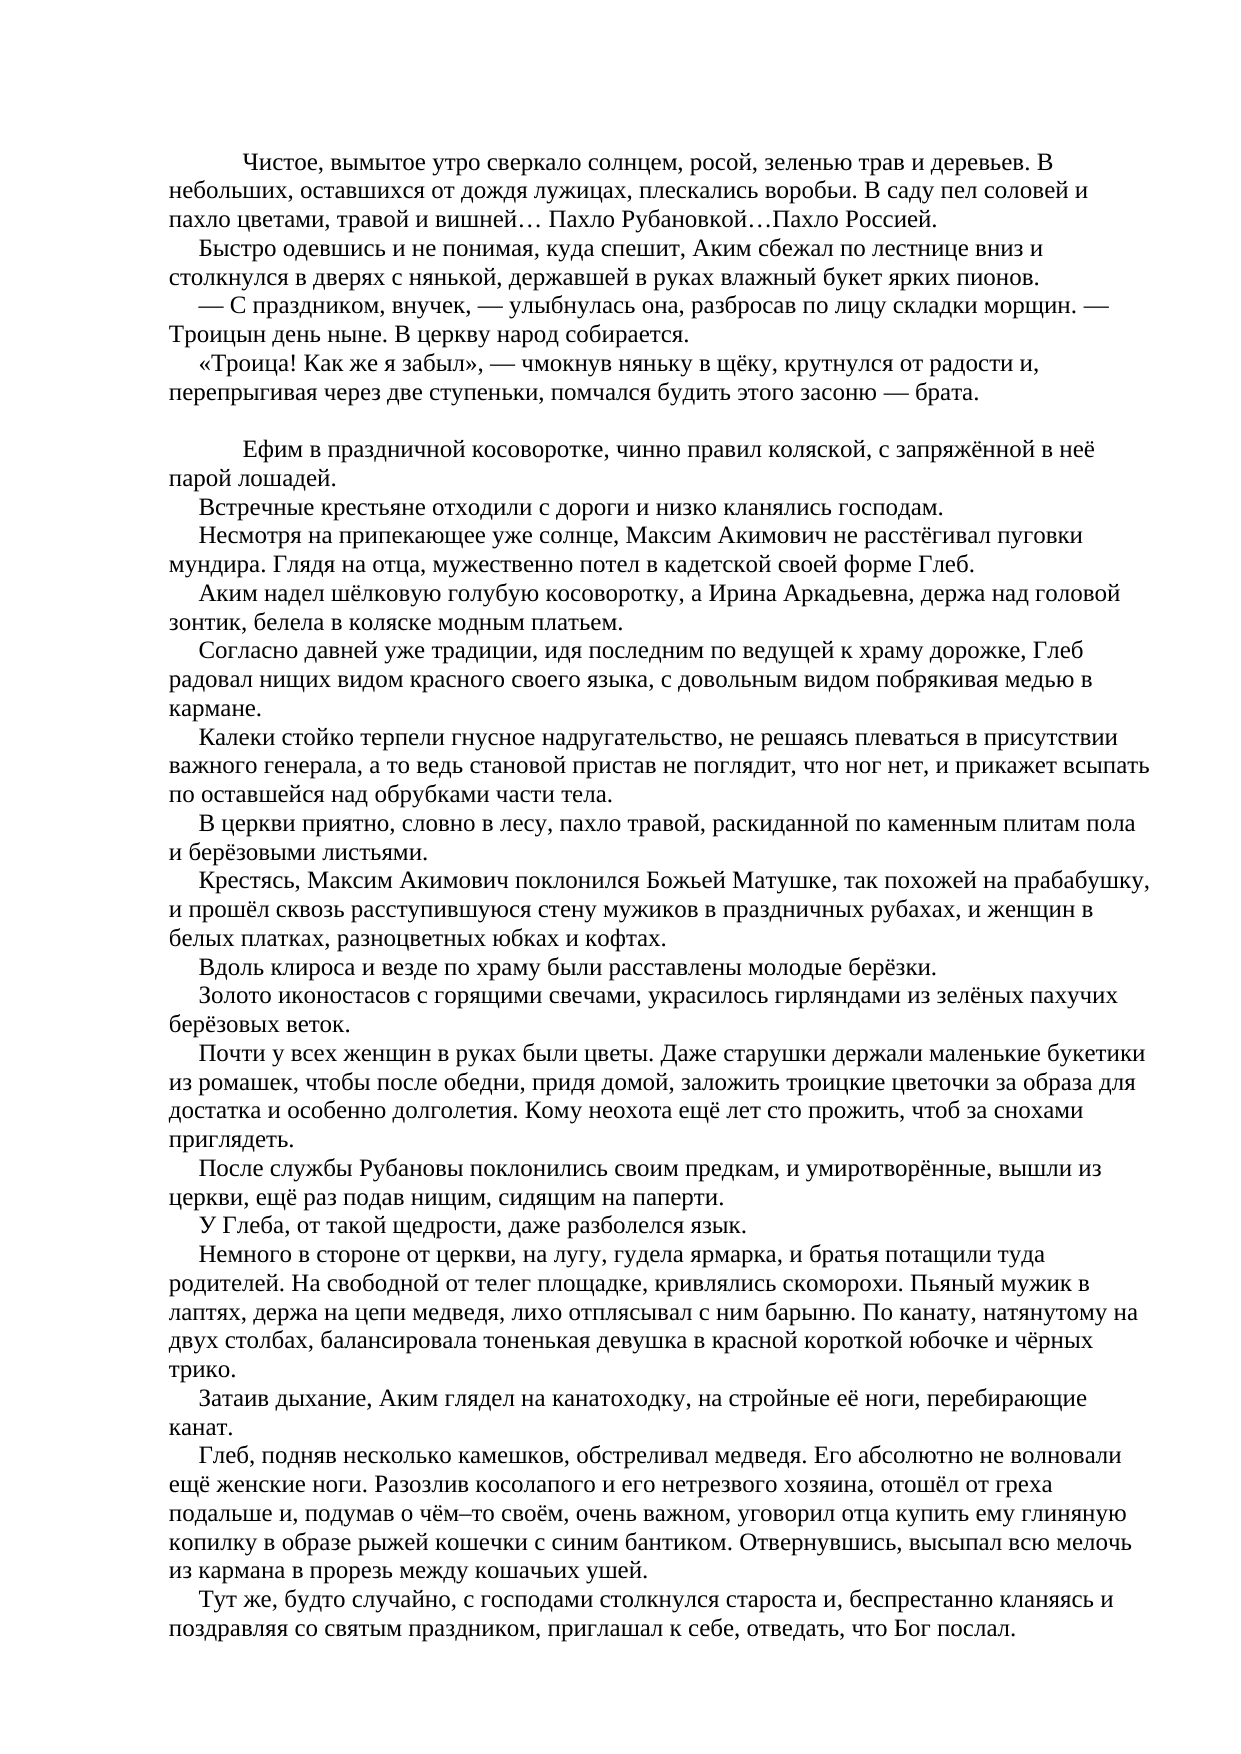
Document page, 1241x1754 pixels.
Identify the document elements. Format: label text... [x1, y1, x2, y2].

text Калеки стойко терпели гнусное надругательство, не решаясь плеваться в присутствии важного генерала, а то ведь становой пристав не поглядит, что ног нет, и прикажет всыпать по оставшейся над обрубками части тела. [169, 722, 1152, 808]
text Быстро одевшись и не понимая, куда спешит, Аким сбежал по лестнице вниз и столкнулся в дверях с нянькой, державшей в руках влажный букет ярких пионов. [169, 233, 1152, 291]
text Согласно давней уже традиции, идя последним по ведущей к храму дорожке, Глеб радовал нищих видом красного своего языка, с довольным видом побрякивая медью в кармане. [169, 636, 1152, 722]
text В церкви приятно, словно в лесу, пахло травой, раскиданной по каменным плитам пола и берёзовыми листьями. [169, 808, 1152, 866]
text — С праздником, внучек, — улыбнулась она, разбросав по лицу складки морщин. — Троицын день ныне. В церкву народ собирается. [169, 291, 1152, 348]
text После службы Рубановы поклонились своим предкам, и умиротворённые, вышли из церкви, ещё раз подав нищим, сидящим на паперти. [169, 1153, 1152, 1211]
text Встречные крестьяне отходили с дороги и низко кланялись господам. [169, 492, 1152, 521]
text «Троица! Как же я забыл», — чмокнув няньку в щёку, крутнулся от радости и, перепрыгивая через две ступеньки, помчался будить этого засоню — брата. [169, 348, 1152, 406]
text У Глеба, от такой щедрости, даже разболелся язык. [169, 1211, 1152, 1239]
text Затаив дыхание, Аким глядел на канатоходку, на стройные её ноги, перебирающие канат. [169, 1383, 1152, 1441]
text Тут же, будто случайно, с господами столкнулся староста и, беспрестанно кланяясь и поздравляя со святым праздником, приглашал к себе, отведать, что Бог послал. [169, 1584, 1152, 1642]
text Золото иконостасов с горящими свечами, украсилось гирляндами из зелёных пахучих берёзовых веток. [169, 981, 1152, 1038]
text Аким надел шёлковую голубую косоворотку, а Ирина Аркадьевна, держа над головой зонтик, белела в коляске модным платьем. [169, 578, 1152, 636]
text Почти у всех женщин в руках были цветы. Даже старушки держали маленькие букетики из ромашек, чтобы после обедни, придя домой, заложить троицкие цветочки за образа для достатка и особенно долголетия. Кому неохота ещё лет сто прожить, чтоб за снохами приглядеть. [169, 1038, 1152, 1153]
text Немного в стороне от церкви, на лугу, гудела ярмарка, и братья потащили туда родителей. На свободной от телег площадке, кривлялись скоморохи. Пьяный мужик в лаптях, держа на цепи медведя, лихо отплясывал с ним барыню. По канату, натянутому на двух столбах, балансировала тоненькая девушка в красной короткой юбочке и чёрных трико. [169, 1239, 1152, 1383]
text Вдоль клироса и везде по храму были расставлены молодые берёзки. [169, 952, 1152, 981]
text Несмотря на припекающее уже солнце, Максим Акимович не расстёгивал пуговки мундира. Глядя на отца, мужественно потел в кадетской своей форме Глеб. [169, 521, 1152, 578]
text Чистое, вымытое утро сверкало солнцем, росой, зеленью трав и деревьев. В небольших, оставшихся от дождя лужицах, плескались воробьи. В саду пел соловей и пахло цветами, травой и вишней… Пахло Рубановкой…Пахло Россией. [169, 147, 1152, 233]
text Ефим в праздничной косоворотке, чинно правил коляской, с запряжённой в неё парой лошадей. [169, 434, 1152, 492]
text Глеб, подняв несколько камешков, обстреливал медведя. Его абсолютно не волновали ещё женские ноги. Разозлив косолапого и его нетрезвого хозяина, отошёл от греха подальше и, подумав о чём–то своём, очень важном, уговорил отца купить ему глиняную копилку в образе рыжей кошечки с синим бантиком. Отвернувшись, высыпал всю мелочь из кармана в прорезь между кошачьих ушей. [169, 1441, 1152, 1584]
text Крестясь, Максим Акимович поклонился Божьей Матушке, так похожей на прабабушку, и прошёл сквозь расступившуюся стену мужиков в праздничных рубахах, и женщин в белых платках, разноцветных юбках и кофтах. [169, 866, 1152, 952]
